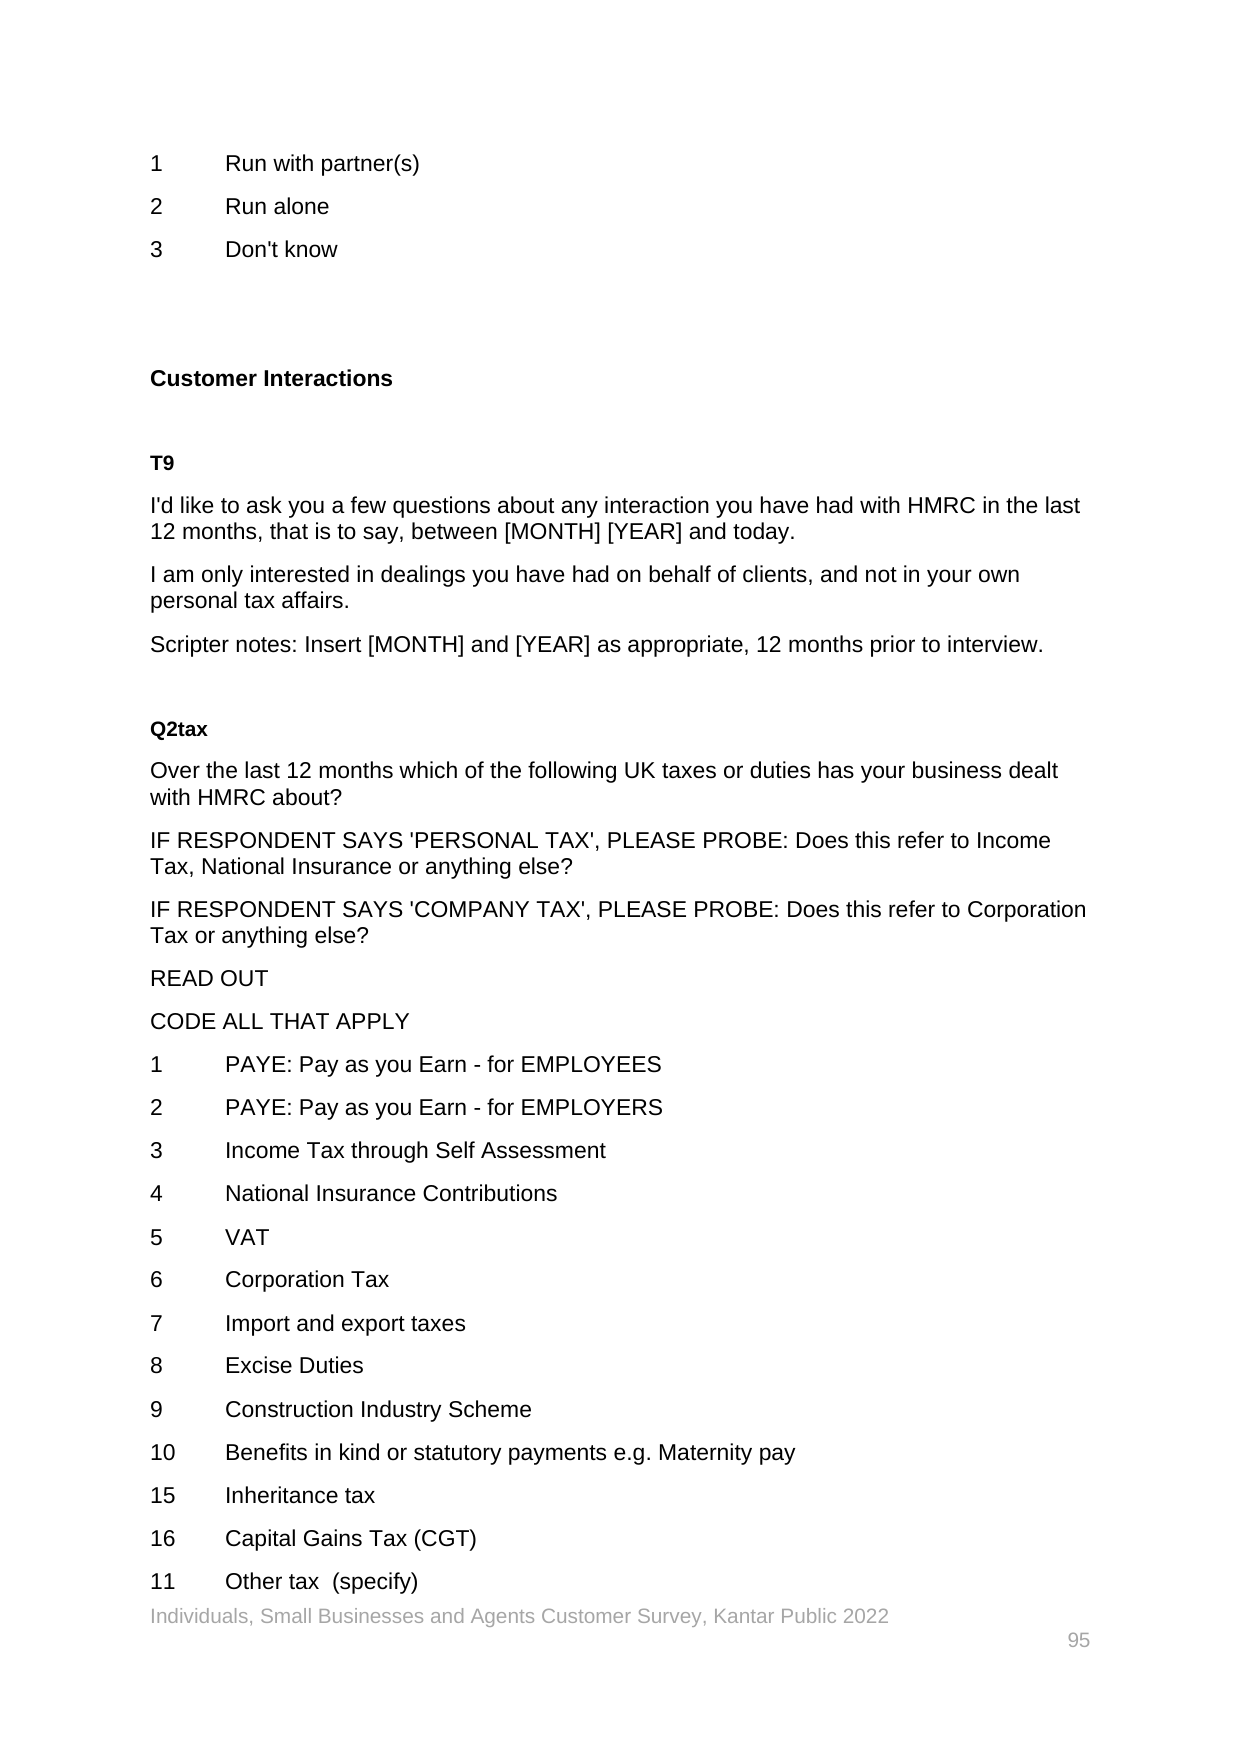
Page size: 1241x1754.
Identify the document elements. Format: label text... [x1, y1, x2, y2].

text I am only interested in dealings you have had on behalf of clients, and not in your own personal tax affairs. [150, 561, 1090, 614]
text 4 National Insurance Contributions [150, 1180, 1090, 1207]
text IF RESPONDENT SAYS 'PERSONAL TAX', PLEASE PROBE: Does this refer to Income Tax, National Insurance or anything else? [150, 827, 1090, 879]
text 7 Import and export taxes [150, 1309, 1090, 1336]
text 1 Run with partner(s) [150, 150, 1090, 176]
text 6 Corporation Tax [150, 1266, 1090, 1293]
text 16 Capital Gains Tax (CGT) [150, 1524, 1090, 1551]
text 15 Inheritance tax [150, 1482, 1090, 1508]
text 2 PAYE: Pay as you Earn - for EMPLOYERS [150, 1094, 1090, 1121]
text 5 VAT [150, 1223, 1090, 1250]
text 1 PAYE: Pay as you Earn - for EMPLOYEES [150, 1051, 1090, 1078]
text 11 Other tax (specify) [150, 1568, 1090, 1594]
text Customer Interactions [150, 365, 1090, 391]
text 3 Income Tax through Self Assessment [150, 1137, 1090, 1164]
text CODE ALL THAT APPLY [150, 1008, 1090, 1035]
text 3 Don't know [150, 236, 1090, 262]
text Over the last 12 months which of the following UK taxes or duties has your business dealt with HMRC about? [150, 757, 1090, 810]
text IF RESPONDENT SAYS 'COMPANY TAX', PLEASE PROBE: Does this refer to Corporation Tax or anything else? [150, 896, 1090, 949]
text 10 Benefits in kind or statutory payments e.g. Maternity pay [150, 1438, 1090, 1465]
text Q2tax [150, 717, 1090, 741]
text 9 Construction Industry Scheme [150, 1396, 1090, 1422]
text I'd like to ask you a few questions about any interaction you have had with HMRC in the last 12 months, that is to say, between [MONTH] [YEAR] and today. [150, 492, 1090, 544]
text 2 Run alone [150, 193, 1090, 219]
text READ OUT [150, 965, 1090, 992]
text T9 [150, 451, 1090, 475]
text Scripter notes: Insert [MONTH] and [YEAR] as appropriate, 12 months prior to interview. [150, 631, 1090, 657]
text 8 Excise Duties [150, 1352, 1090, 1379]
